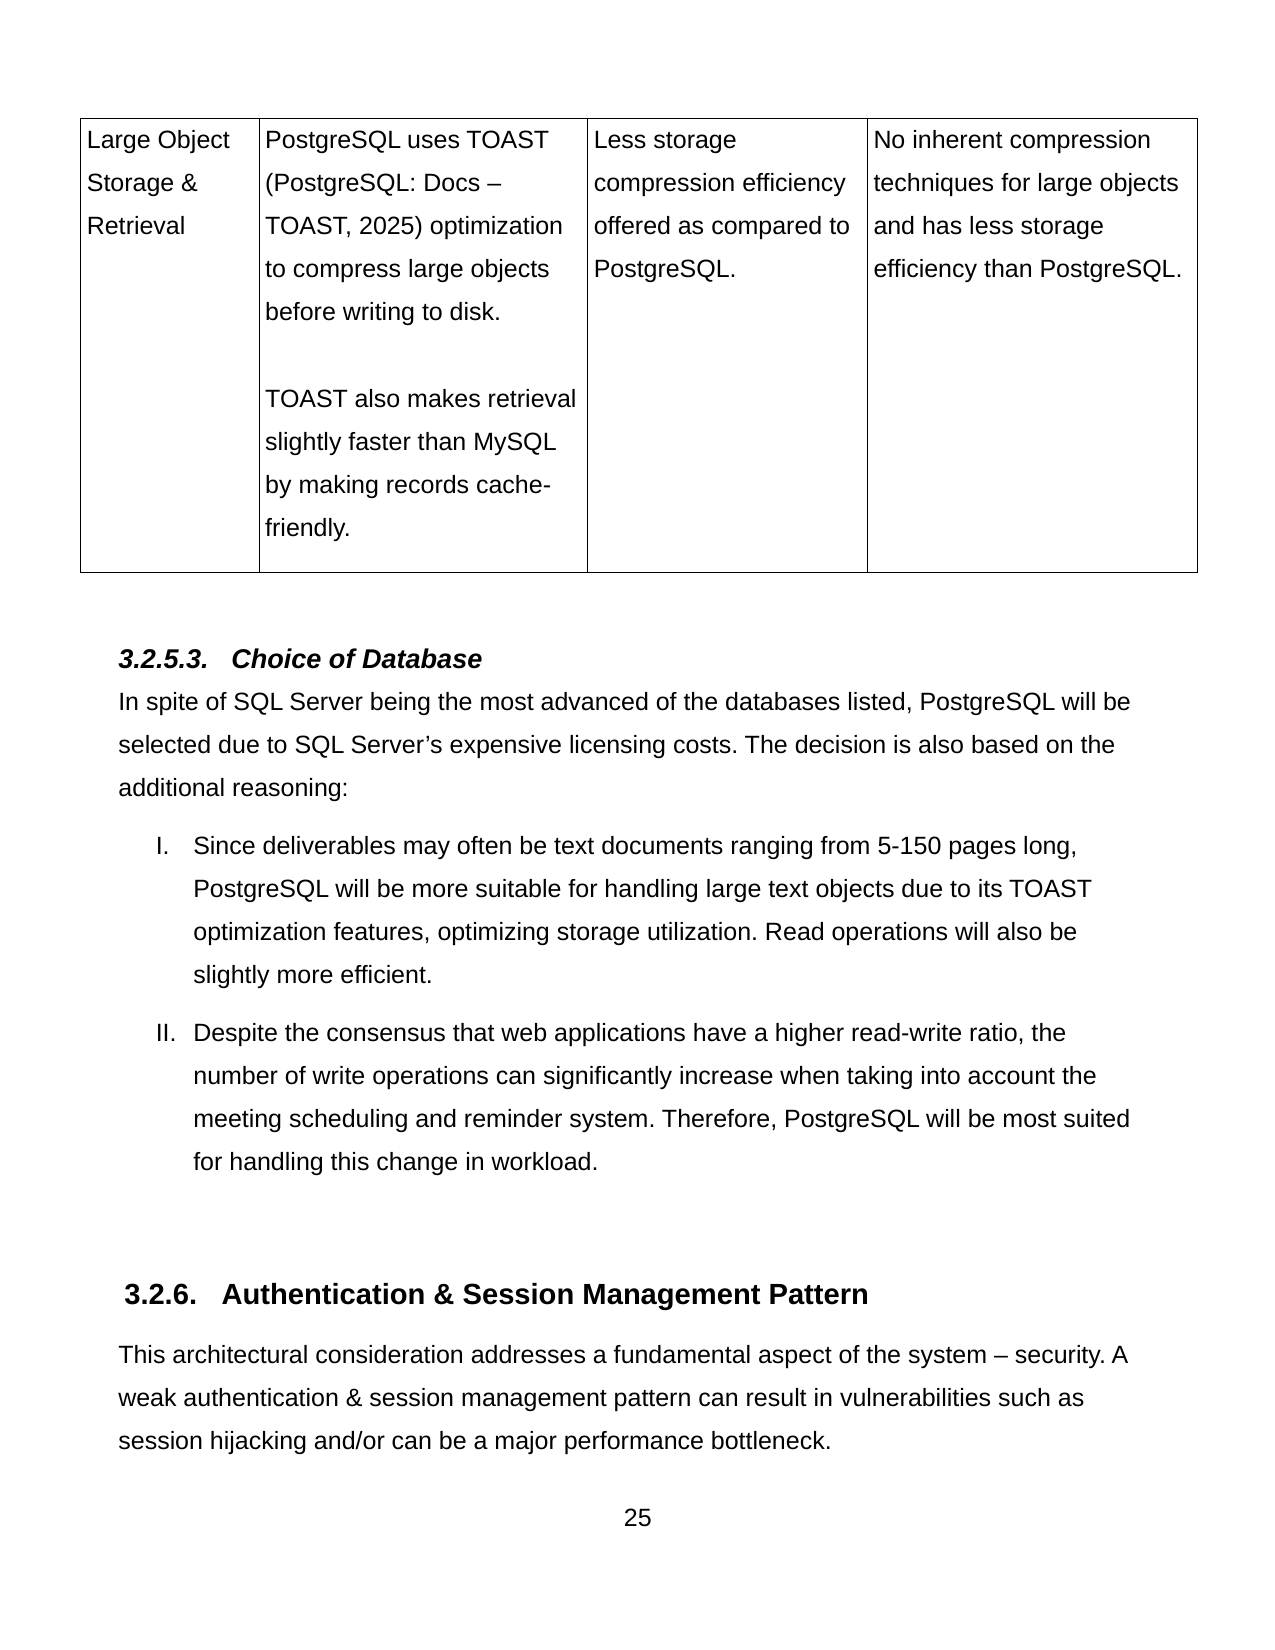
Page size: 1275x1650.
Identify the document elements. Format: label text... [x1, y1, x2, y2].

table_cell Large Object Storage & Retrieval [81, 119, 259, 572]
text In spite of SQL Server being the most advanced of the databases listed, PostgreSQL will be selected due to SQL Server’s expensive licensing costs. The decision is also based on the additional reasoning: [118, 687, 1157, 802]
text This architectural consideration addresses a fundamental aspect of the system – security. A weak authentication & session management pattern can result in vulnerabilities such as session hijacking and/or can be a major performance bottleneck. [118, 1340, 1157, 1455]
list Since deliverables may often be text documents ranging from 5-150 pages long, PostgreSQL will be more suitable for handling large text objects due to its TOAST optimization features, optimizing storage utilization. Read operations will also be slightly more efficient. [156, 831, 1157, 989]
list Despite the consensus that web applications have a higher read-write ratio, the number of write operations can significantly increase when taking into account the meeting scheduling and reminder system. Therefore, PostgreSQL will be most suited for handling this change in workload. [156, 1018, 1157, 1176]
table_cell No inherent compression techniques for large objects and has less storage efficiency than PostgreSQL. [868, 119, 1197, 572]
subtitle Authentication & Session Management Pattern [124, 1277, 1157, 1311]
subtitle Choice of Database [118, 643, 1157, 674]
table_cell Less storage compression efficiency offered as compared to PostgreSQL. [588, 119, 867, 572]
table_cell PostgreSQL uses TOAST (PostgreSQL: Docs – TOAST, 2025) optimization to compress large objects before writing to disk. TOAST also makes retrieval slightly faster than MySQL by making records cache-friendly. [260, 119, 587, 572]
